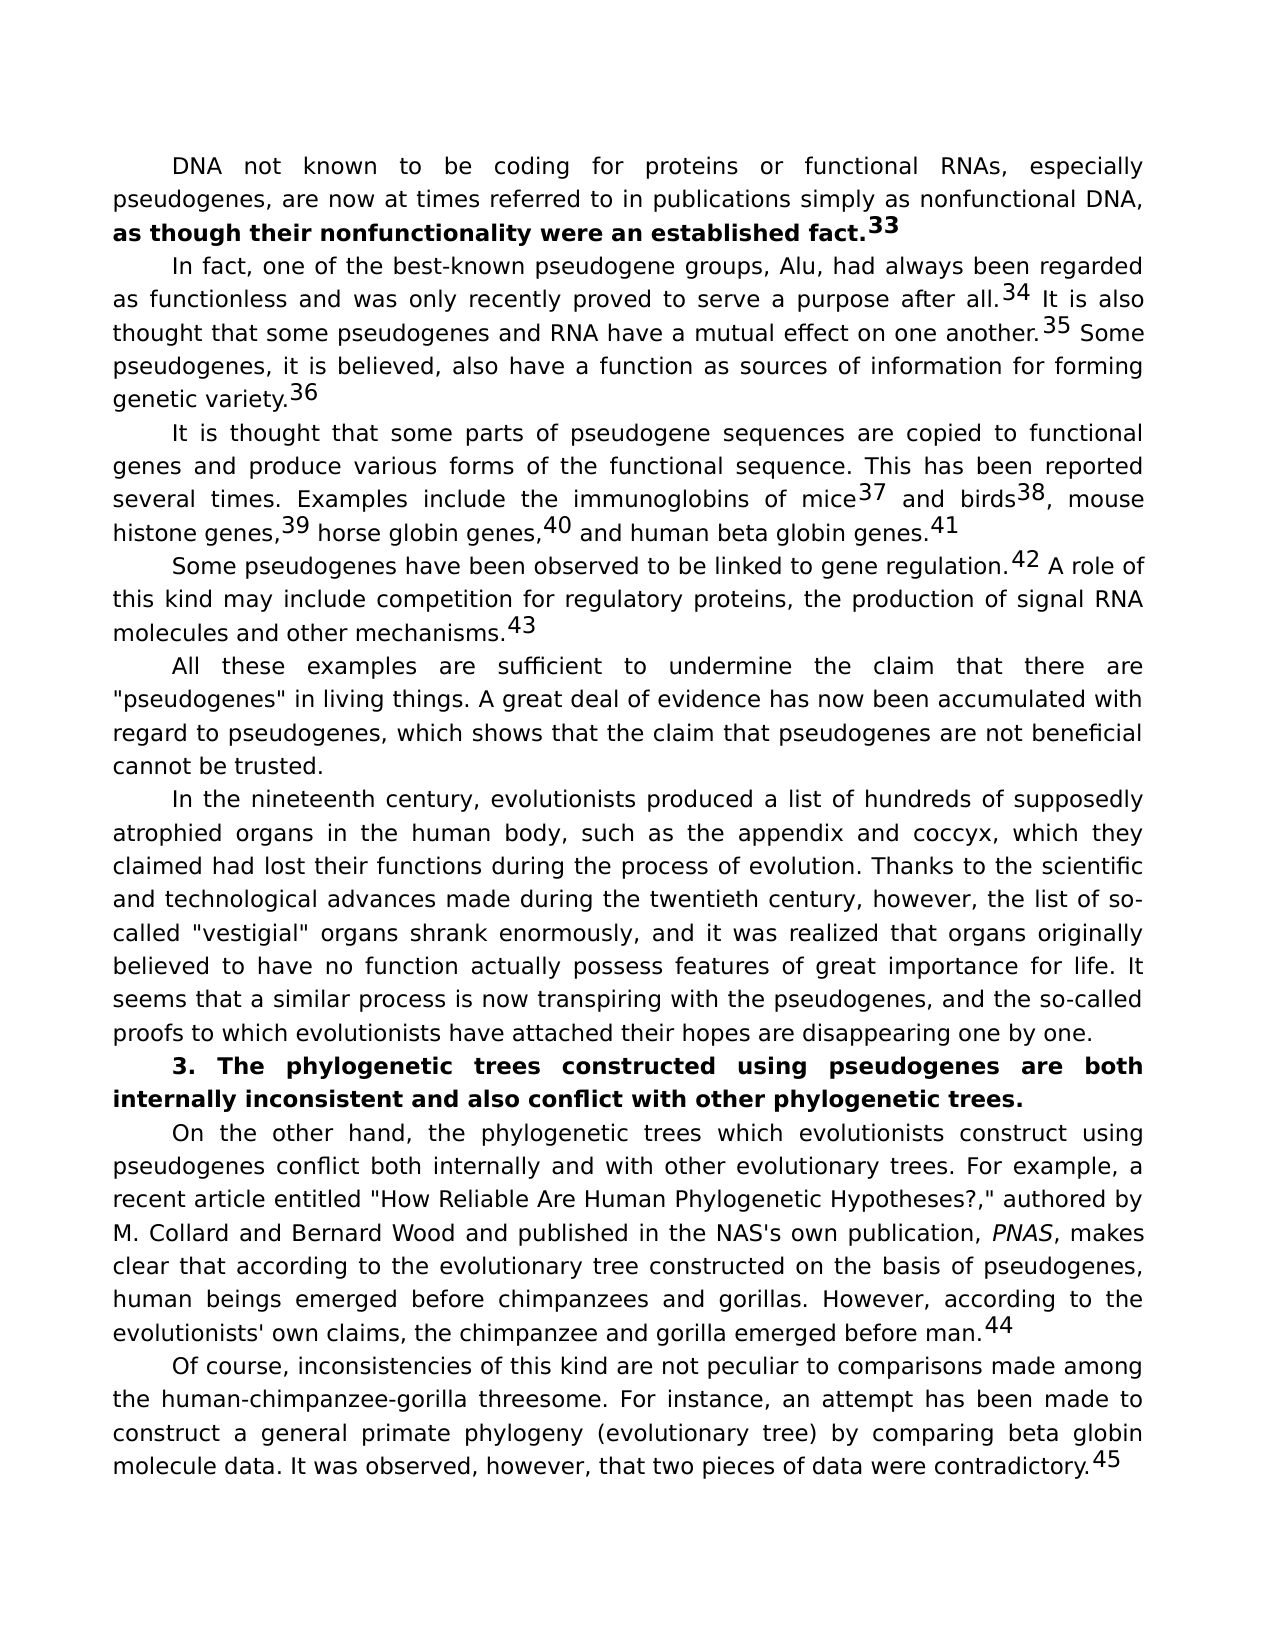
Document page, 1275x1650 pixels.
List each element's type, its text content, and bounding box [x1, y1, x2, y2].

text DNA not known to be coding for proteins or functional RNAs, especially pseudogenes, are now at times referred to in publications simply as nonfunctional DNA, as though their nonfunctionality were an established fact.33 [112, 148, 1145, 248]
text Of course, inconsistencies of this kind are not peculiar to comparisons made among the human-chimpanzee-gorilla threesome. For instance, an attempt has been made to construct a general primate phylogeny (evolutionary tree) by comparing beta globin molecule data. It was observed, however, that two pieces of data were contradictory.45 [112, 1348, 1145, 1481]
text On the other hand, the phylogenetic trees which evolutionists construct using pseudogenes conflict both internally and with other evolutionary trees. For example, a recent article entitled "How Reliable Are Human Phylogenetic Hypotheses?," authored by M. Collard and Bernard Wood and published in the NAS's own publication, PNAS, makes clear that according to the evolutionary tree constructed on the basis of pseudogenes, human beings emerged before chimpanzees and gorillas. However, according to the evolutionists' own claims, the chimpanzee and gorilla emerged before man.44 [112, 1114, 1145, 1348]
text All these examples are sufficient to undermine the claim that there are "pseudogenes" in living things. A great deal of evidence has now been accumulated with regard to pseudogenes, which shows that the claim that pseudogenes are not beneficial cannot be trusted. [112, 648, 1145, 781]
text In fact, one of the best-known pseudogene groups, Alu, had always been regarded as functionless and was only recently proved to serve a purpose after all.34 It is also thought that some pseudogenes and RNA have a mutual effect on one another.35 Some pseudogenes, it is believed, also have a function as sources of information for forming genetic variety.36 [112, 248, 1145, 414]
text In the nineteenth century, evolutionists produced a list of hundreds of supposedly atrophied organs in the human body, such as the appendix and coccyx, which they claimed had lost their functions during the process of evolution. Thanks to the scientific and technological advances made during the twentieth century, however, the list of so-called "vestigial" organs shrank enormously, and it was realized that organs originally believed to have no function actually possess features of great importance for life. It seems that a similar process is now transpiring with the pseudogenes, and the so-called proofs to which evolutionists have attached their hopes are disappearing one by one. [112, 781, 1145, 1048]
text Some pseudogenes have been observed to be linked to gene regulation.42 A role of this kind may include competition for regulatory proteins, the production of signal RNA molecules and other mechanisms.43 [112, 548, 1145, 648]
text It is thought that some parts of pseudogene sequences are copied to functional genes and produce various forms of the functional sequence. This has been reported several times. Examples include the immunoglobins of mice37 and birds38, mouse histone genes,39 horse globin genes,40 and human beta globin genes.41 [112, 414, 1145, 548]
text 3. The phylogenetic trees constructed using pseudogenes are both internally inconsistent and also conflict with other phylogenetic trees. [112, 1048, 1145, 1114]
